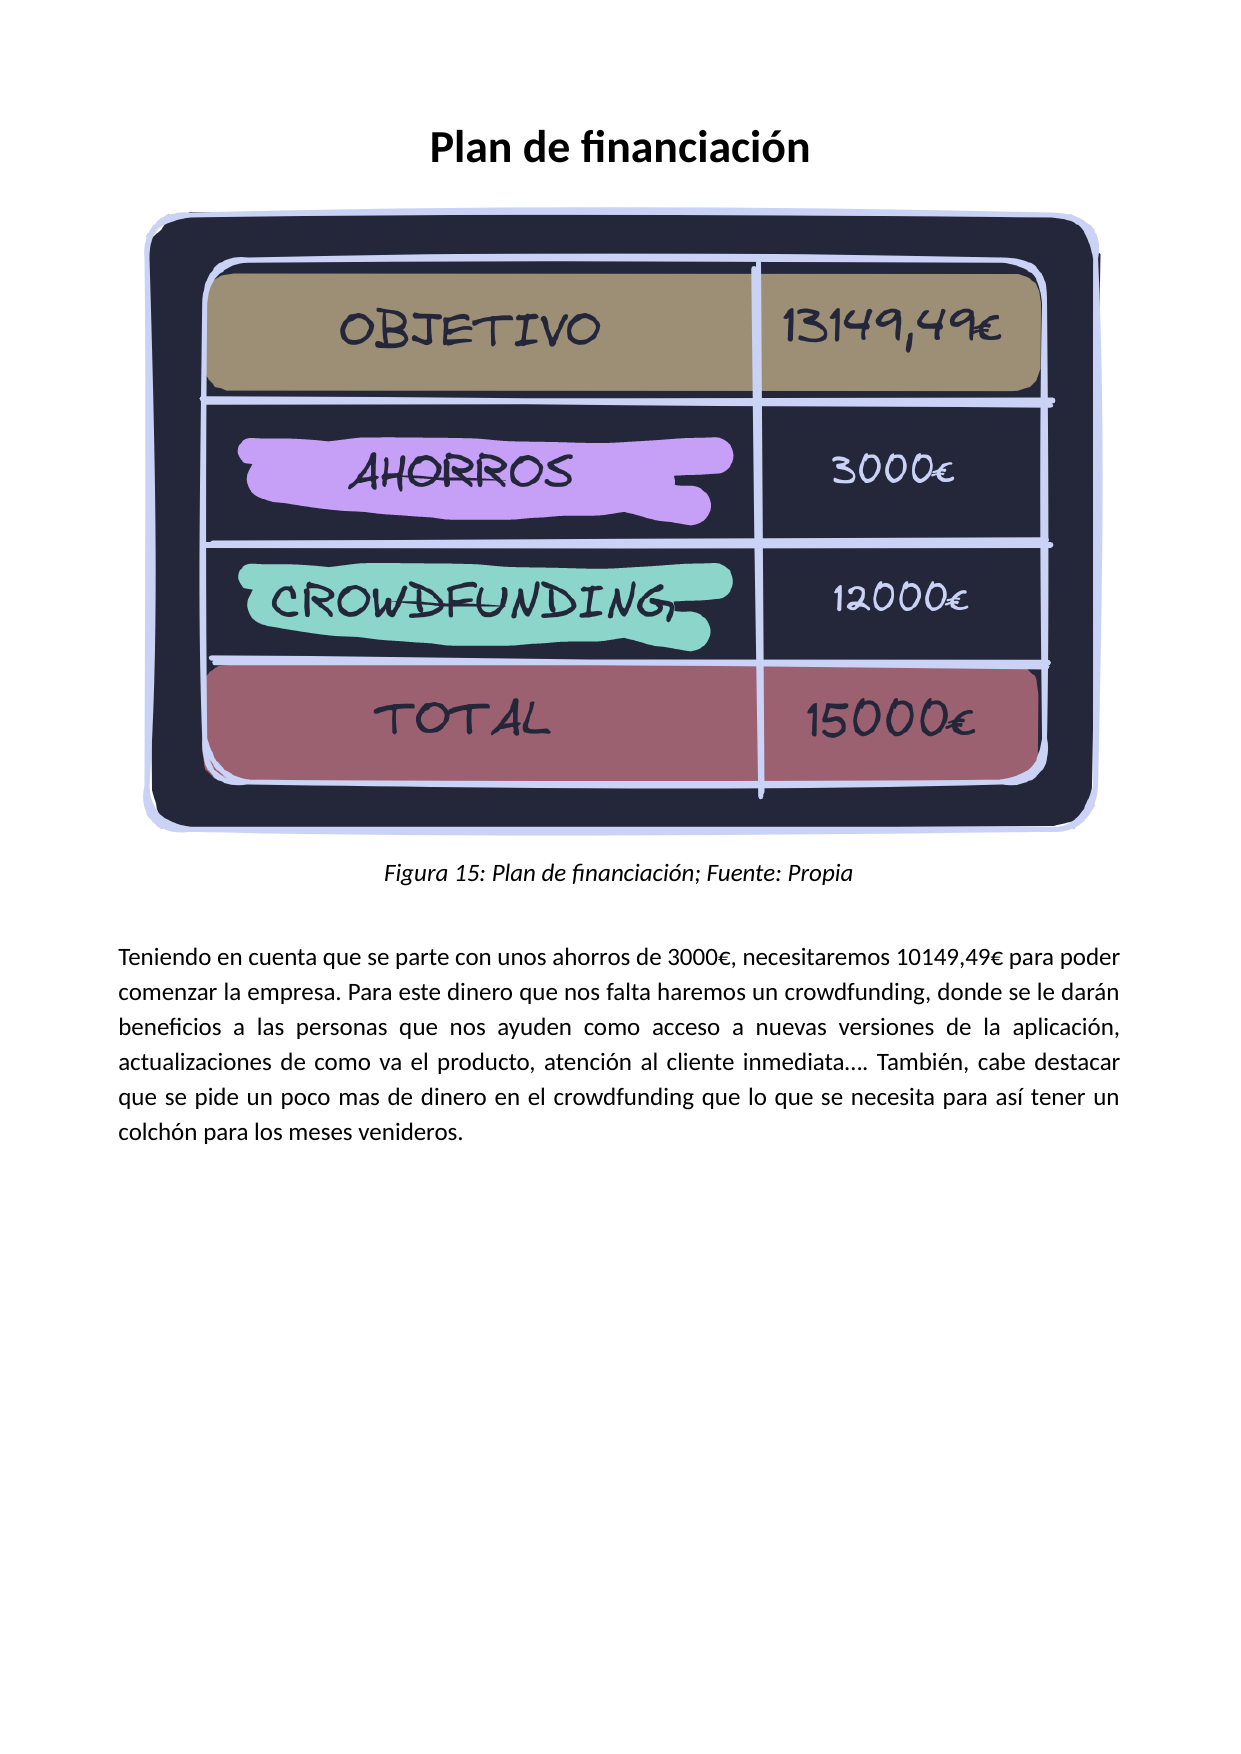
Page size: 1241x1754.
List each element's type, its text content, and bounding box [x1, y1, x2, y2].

text Figura 15: Plan de financiación; Fuente: Propia [118, 857, 1122, 887]
text Teniendo en cuenta que se parte con unos ahorros de 3000€, necesitaremos 10149,49€ para poder comenzar la empresa. Para este dinero que nos falta haremos un crowdfunding, donde se le darán beneficios a las personas que nos ayuden como acceso a nuevas versiones de la aplicación, actualizaciones de como va el producto, atención al cliente inmediata…. También, cabe destacar que se pide un poco mas de dinero en el crowdfunding que lo que se necesita para así tener un colchón para los meses venideros. [118, 941, 1122, 1147]
picture [118, 186, 1123, 857]
text Plan de financiación [118, 118, 1122, 174]
